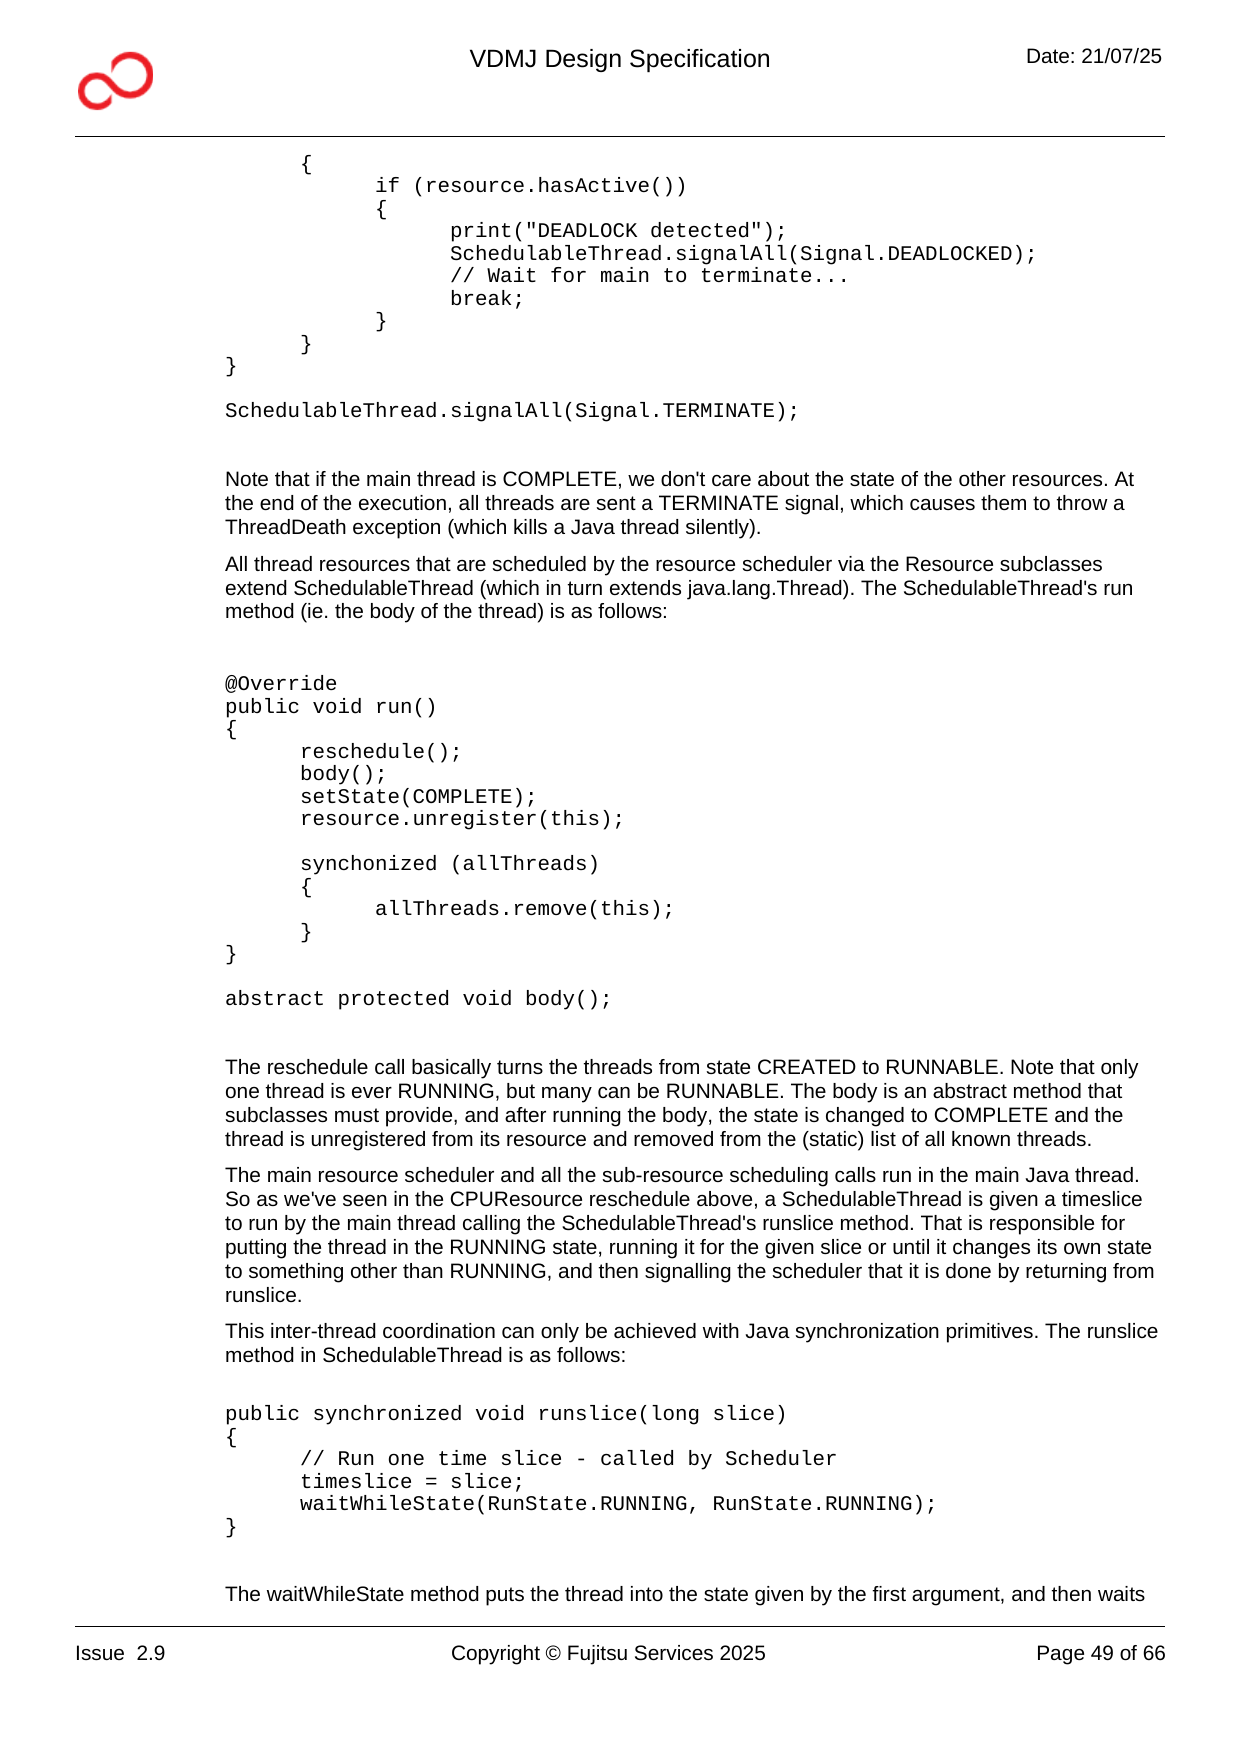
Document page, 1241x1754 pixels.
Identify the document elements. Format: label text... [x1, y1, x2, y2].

text } [225, 310, 1165, 332]
text waitWhileState(RunState.RUNNING, RunState.RUNNING); [225, 1493, 1165, 1515]
text } [225, 355, 1165, 377]
text resource.unregister(this); [225, 808, 1165, 830]
text { [225, 718, 1165, 740]
text print("DEADLOCK detected"); [225, 220, 1165, 242]
text } [225, 332, 1165, 355]
text public synchronized void runslice(long slice) [225, 1403, 1165, 1425]
text // Wait for main to terminate... [225, 265, 1165, 287]
picture [78, 44, 153, 120]
text All thread resources that are scheduled by the resource scheduler via the Resource subclasses extend SchedulableThread (which in turn extends java.lang.Thread). The SchedulableThread's run method (ie. the body of the thread) is as follows: [225, 552, 1165, 624]
text setState(COMPLETE); [225, 785, 1165, 808]
text } [225, 1515, 1165, 1538]
text { [225, 197, 1165, 220]
text } [225, 943, 1165, 965]
text The waitWhileState method puts the thread into the state given by the first argument, and then waits [225, 1583, 1165, 1607]
text synchonized (allThreads) [225, 853, 1165, 875]
text abstract protected void body(); [225, 988, 1165, 1010]
text { [225, 875, 1165, 898]
text { [225, 1425, 1165, 1448]
text reschedule(); [225, 740, 1165, 763]
text break; [225, 287, 1165, 310]
text allThreads.remove(this); [225, 898, 1165, 920]
text { [225, 152, 1165, 175]
text // Run one time slice - called by Scheduler [225, 1448, 1165, 1470]
text This inter-thread coordination can only be achieved with Java synchronization primitives. The runslice method in SchedulableThread is as follows: [225, 1320, 1165, 1368]
text public void run() [225, 695, 1165, 718]
text The reschedule call basically turns the threads from state CREATED to RUNNABLE. Note that only one thread is ever RUNNING, but many can be RUNNABLE. The body is an abstract method that subclasses must provide, and after running the body, the state is changed to COMPLETE and the thread is unregistered from its resource and removed from the (static) list of all known threads. [225, 1055, 1165, 1151]
text SchedulableThread.signalAll(Signal.DEADLOCKED); [225, 242, 1165, 265]
text The main resource scheduler and all the sub-resource scheduling calls run in the main Java thread. So as we've seen in the CPUResource reschedule above, a SchedulableThread is given a timeslice to run by the main thread calling the SchedulableThread's runslice method. That is responsible for putting the thread in the RUNNING state, running it for the given slice or until it changes its own state to something other than RUNNING, and then signalling the scheduler that it is done by returning from runslice. [225, 1163, 1165, 1307]
text SchedulableThread.signalAll(Signal.TERMINATE); [225, 400, 1165, 422]
text timeslice = slice; [225, 1470, 1165, 1493]
text Note that if the main thread is COMPLETE, we don't care about the state of the other resources. At the end of the execution, all threads are sent a TERMINATE signal, which causes them to throw a ThreadDeath exception (which kills a Java thread silently). [225, 467, 1165, 539]
text } [225, 920, 1165, 943]
text if (resource.hasActive()) [225, 175, 1165, 197]
text @Override [225, 673, 1165, 695]
text body(); [225, 763, 1165, 785]
